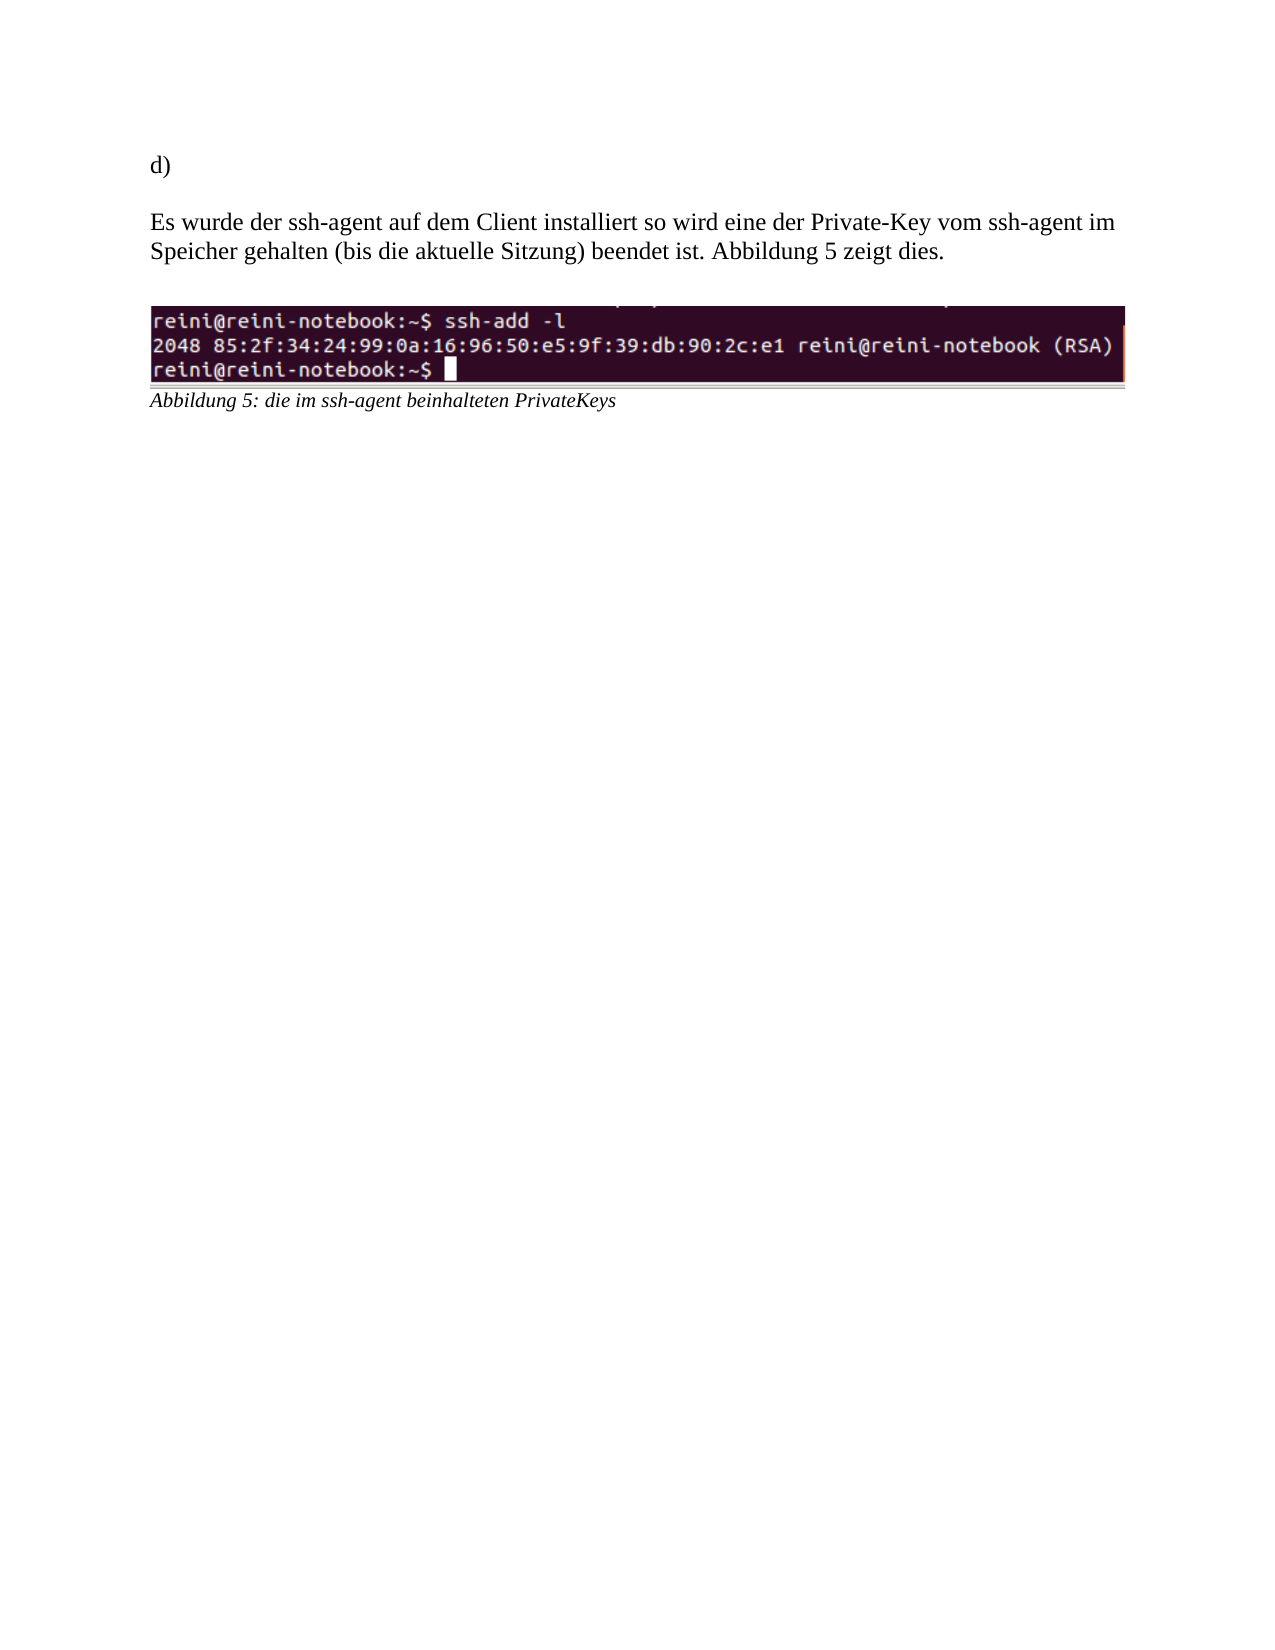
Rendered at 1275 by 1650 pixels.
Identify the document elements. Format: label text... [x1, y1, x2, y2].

text d) [150, 150, 1125, 179]
text Es wurde der ssh-agent auf dem Client installiert so wird eine der Private-Key vom ssh-agent im Speicher gehalten (bis die aktuelle Sitzung) beendet ist. Abbildung 5 zeigt dies. [150, 207, 1125, 265]
text Abbildung 5: die im ssh-agent beinhalteten PrivateKeys [150, 389, 1125, 412]
